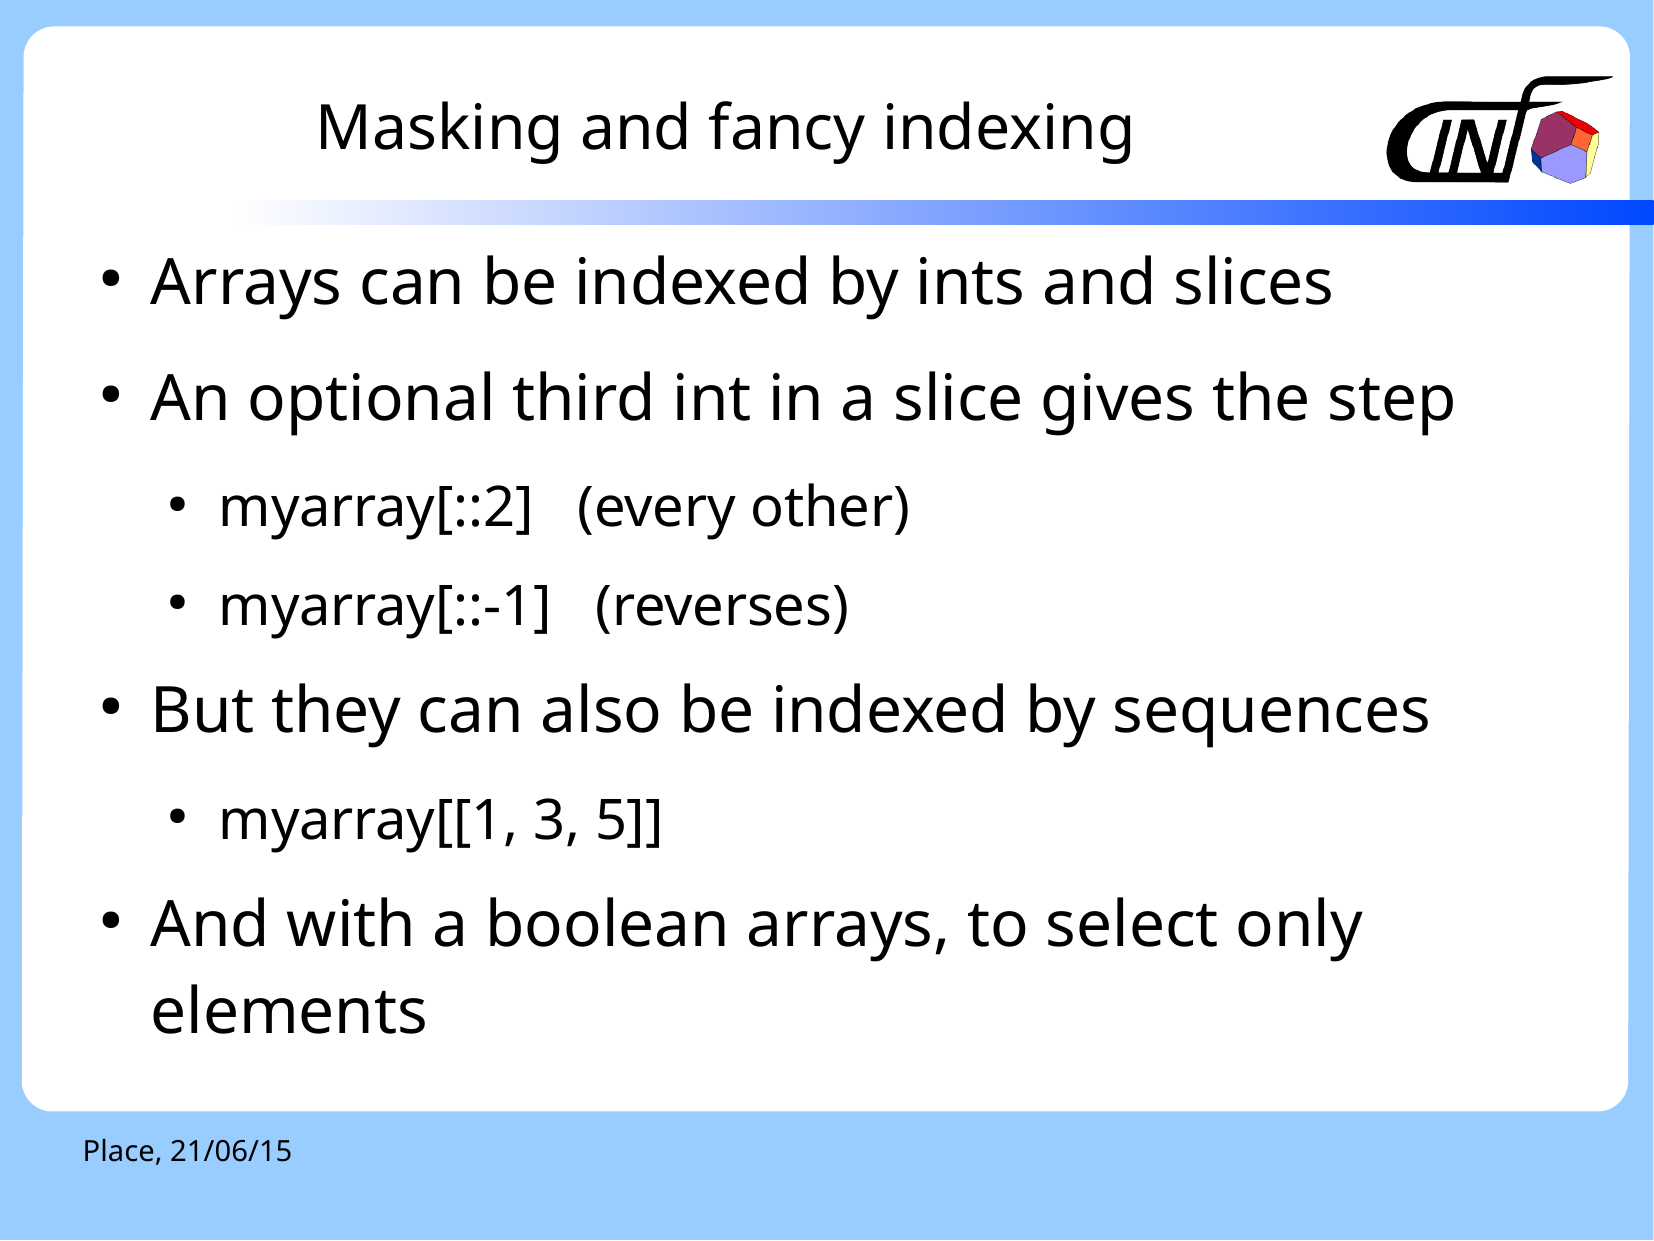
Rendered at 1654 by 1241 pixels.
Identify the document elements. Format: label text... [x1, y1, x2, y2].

list Arrays can be indexed by ints and slices An optional third int in a slice gives the step myarray[::2] (every other) myarray[::-1] (reverses) But they can also be indexed by sequences myarray[[1, 3, 5]] And with a boolean arrays, to select only elements [82, 236, 1583, 1055]
title Masking and fancy indexing [82, 49, 1371, 201]
picture [1386, 76, 1613, 184]
